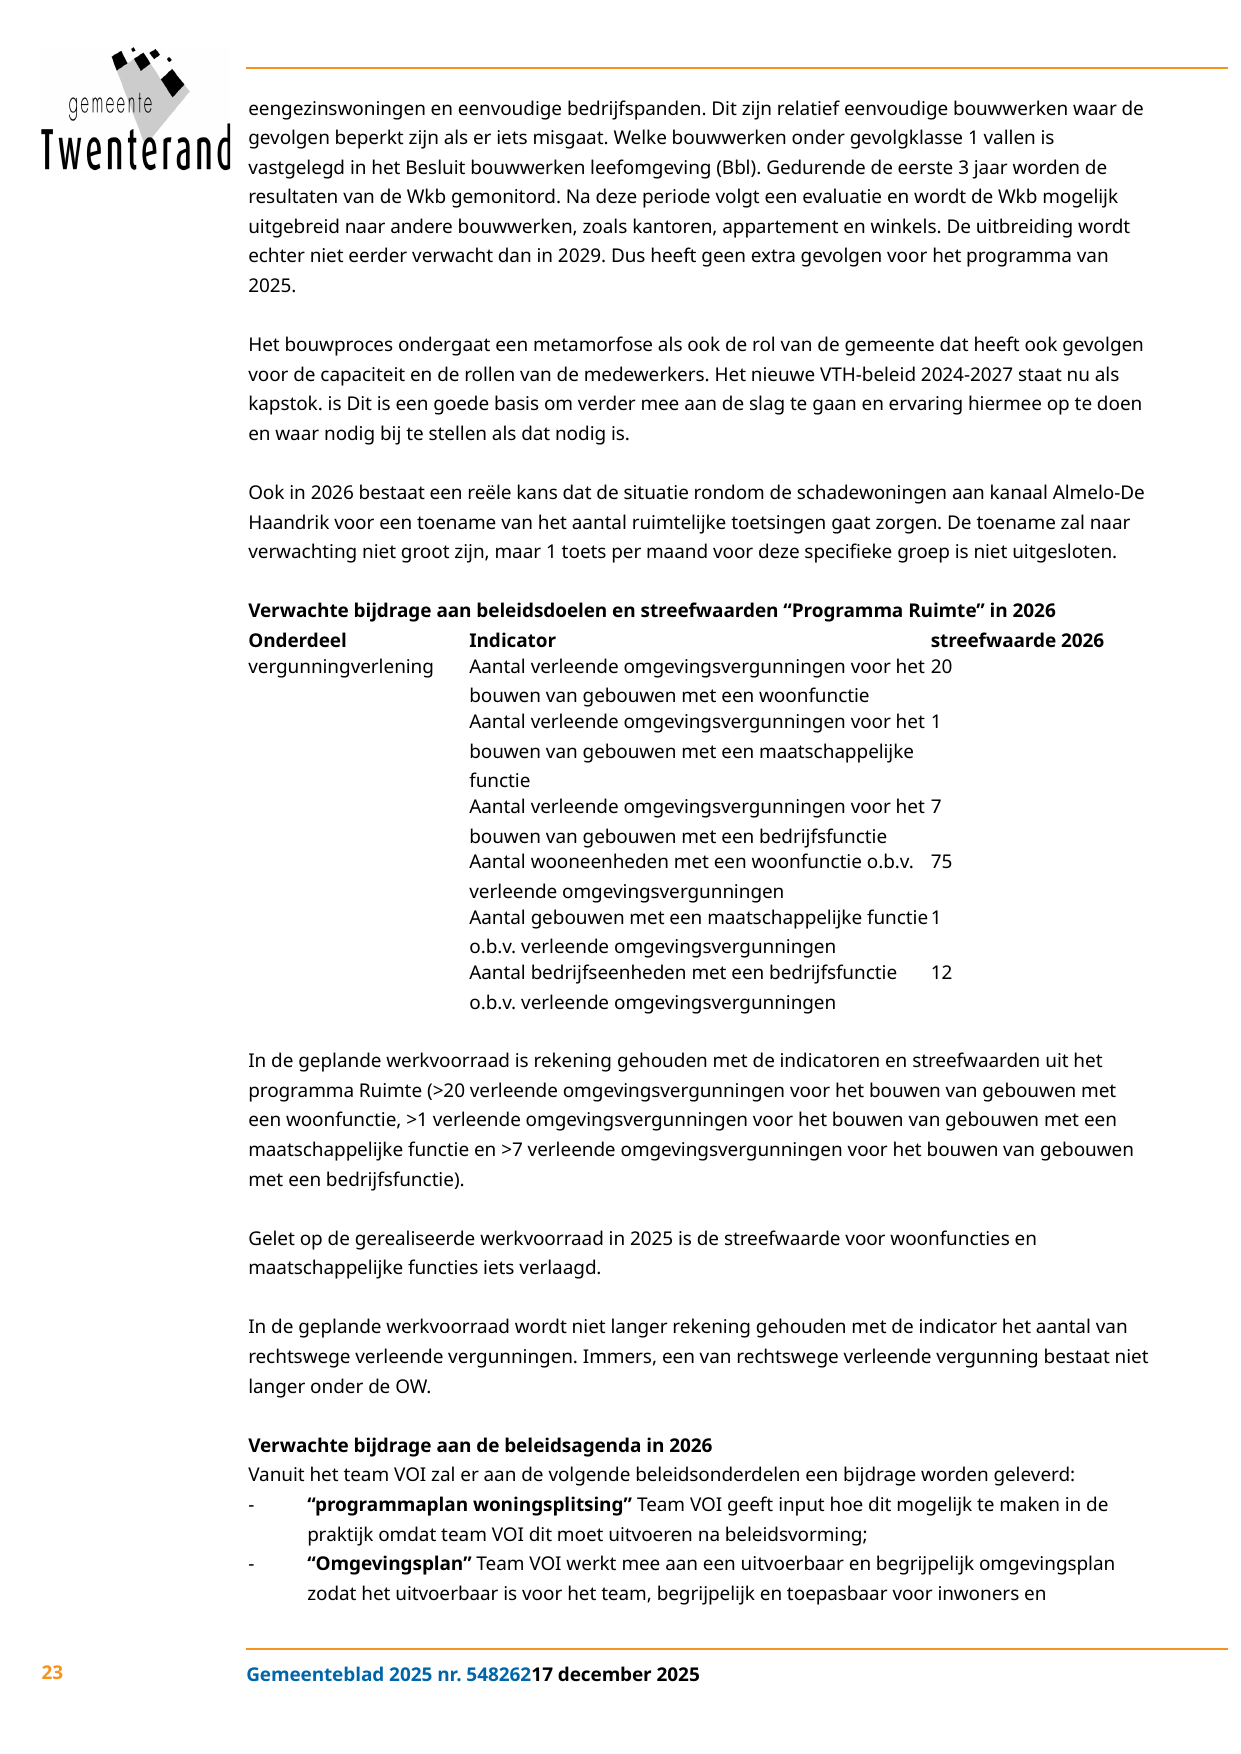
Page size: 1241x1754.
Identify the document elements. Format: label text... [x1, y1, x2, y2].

text Verwachte bijdrage aan beleidsdoelen en streefwaarden “Programma Ruimte” in 2026 [248, 598, 1152, 623]
text In de geplande werkvoorraad wordt niet langer rekening gehouden met de indicator het aantal van rechtswege verleende vergunningen. Immers, een van rechtswege verleende vergunning bestaat niet langer onder de OW. [248, 1314, 1152, 1398]
table_cell Aantal gebouwen met een maatschappelijke functie o.b.v. verleende omgevingsvergunningen [469, 904, 931, 959]
table_cell 12 [931, 959, 1152, 1014]
table_header Indicator [469, 628, 931, 653]
table_cell Aantal wooneenheden met een woonfunctie o.b.v. verleende omgevingsvergunningen [469, 849, 931, 904]
picture [41, 47, 231, 172]
text eengezinswoningen en eenvoudige bedrijfspanden. Dit zijn relatief eenvoudige bouwwerken waar de gevolgen beperkt zijn als er iets misgaat. Welke bouwwerken onder gevolgklasse 1 vallen is vastgelegd in het Besluit bouwwerken leefomgeving (Bbl). Gedurende de eerste 3 jaar worden de resultaten van de Wkb gemonitord. Na deze periode volgt een evaluatie en wordt de Wkb mogelijk uitgebreid naar andere bouwwerken, zoals kantoren, appartement en winkels. De uitbreiding wordt echter niet eerder verwacht dan in 2029. Dus heeft geen extra gevolgen voor het programma van 2025. [248, 95, 1152, 298]
table_header streefwaarde 2026 [931, 628, 1152, 653]
text Het bouwproces ondergaat een metamorfose als ook de rol van de gemeente dat heeft ook gevolgen voor de capaciteit en de rollen van de medewerkers. Het nieuwe VTH-beleid 2024-2027 staat nu als kapstok. is Dit is een goede basis om verder mee aan de slag te gaan en ervaring hiermee op te doen en waar nodig bij te stellen als dat nodig is. [248, 331, 1152, 446]
table_cell Aantal verleende omgevingsvergunningen voor het bouwen van gebouwen met een woonfunctie [469, 653, 931, 708]
table_cell vergunningverlening [248, 653, 469, 1014]
table_cell Aantal verleende omgevingsvergunningen voor het bouwen van gebouwen met een bedrijfsfunctie [469, 793, 931, 849]
table_header Onderdeel [248, 628, 469, 653]
table_cell 7 [931, 793, 1152, 849]
table_cell Aantal bedrijfseenheden met een bedrijfsfunctie o.b.v. verleende omgevingsvergunningen [469, 959, 931, 1014]
text Ook in 2026 bestaat een reële kans dat de situatie rondom de schadewoningen aan kanaal Almelo-De Haandrik voor een toename van het aantal ruimtelijke toetsingen gaat zorgen. De toename zal naar verwachting niet groot zijn, maar 1 toets per maand voor deze specifieke groep is niet uitgesloten. [248, 479, 1152, 564]
text Gelet op de gerealiseerde werkvoorraad in 2025 is de streefwaarde voor woonfuncties en maatschappelijke functies iets verlaagd. [248, 1225, 1152, 1280]
text Vanuit het team VOI zal er aan de volgende beleidsonderdelen een bijdrage worden geleverd: [248, 1462, 1152, 1487]
table_cell 20 [931, 653, 1152, 708]
list “programmaplan woningsplitsing” Team VOI geeft input hoe dit mogelijk te maken in de praktijk omdat team VOI dit moet uitvoeren na beleidsvorming; [248, 1491, 1152, 1546]
table_cell 1 [931, 709, 1152, 793]
text In de geplande werkvoorraad is rekening gehouden met de indicatoren en streefwaarden uit het programma Ruimte (>20 verleende omgevingsvergunningen voor het bouwen van gebouwen met een woonfunctie, >1 verleende omgevingsvergunningen voor het bouwen van gebouwen met een maatschappelijke functie en >7 verleende omgevingsvergunningen voor het bouwen van gebouwen met een bedrijfsfunctie). [248, 1047, 1152, 1191]
text Verwachte bijdrage aan de beleidsagenda in 2026 [248, 1432, 1152, 1458]
table_cell 1 [931, 904, 1152, 959]
table_cell 75 [931, 849, 1152, 904]
table_cell Aantal verleende omgevingsvergunningen voor het bouwen van gebouwen met een maatschappelijke functie [469, 709, 931, 793]
list “Omgevingsplan” Team VOI werkt mee aan een uitvoerbaar en begrijpelijk omgevingsplan zodat het uitvoerbaar is voor het team, begrijpelijk en toepasbaar voor inwoners en [248, 1550, 1152, 1606]
